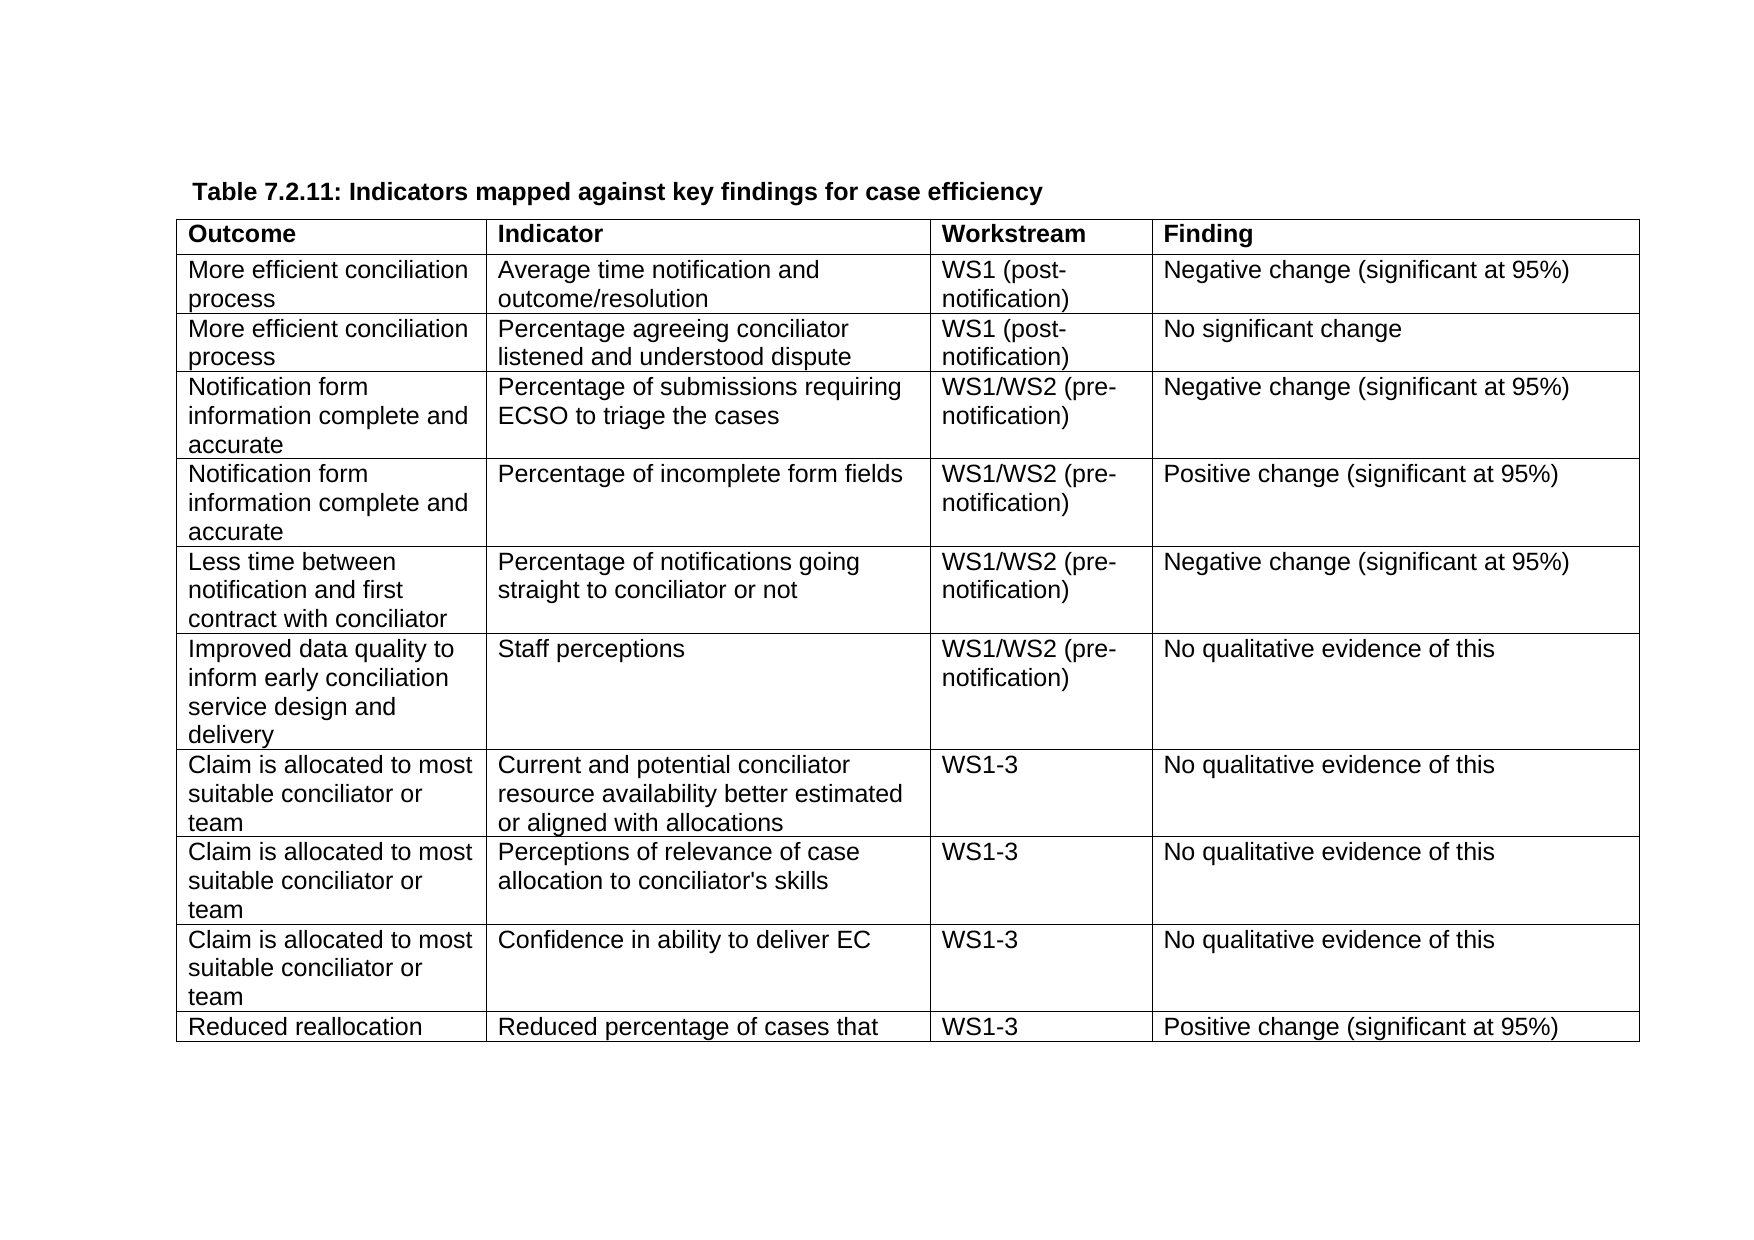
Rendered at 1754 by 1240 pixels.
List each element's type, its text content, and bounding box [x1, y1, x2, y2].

table_header Workstream [931, 220, 1152, 254]
table_cell Negative change (significant at 95%) [1153, 255, 1639, 312]
table_cell WS1/WS2 (pre-notification) [931, 634, 1152, 749]
table_cell Positive change (significant at 95%) [1153, 1012, 1639, 1041]
table_cell WS1-3 [931, 837, 1152, 923]
table_cell Negative change (significant at 95%) [1153, 372, 1639, 458]
table_cell WS1/WS2 (pre-notification) [931, 459, 1152, 546]
table_cell Staff perceptions [487, 634, 930, 749]
table_cell Percentage of submissions requiring ECSO to triage the cases [487, 372, 930, 458]
title Table 7.2.11: Indicators mapped against key findings for case efficiency [192, 177, 1571, 206]
table_cell No qualitative evidence of this [1153, 750, 1639, 836]
table_cell Reduced reallocation [177, 1012, 486, 1041]
table_header Finding [1153, 220, 1639, 254]
table_cell Claim is allocated to most suitable conciliator or team [177, 750, 486, 836]
table_cell Perceptions of relevance of case allocation to conciliator's skills [487, 837, 930, 923]
table_cell WS1-3 [931, 1012, 1152, 1041]
table_cell Current and potential conciliator resource availability better estimated or aligned with allocations [487, 750, 930, 836]
table_cell No qualitative evidence of this [1153, 925, 1639, 1011]
table_cell No qualitative evidence of this [1153, 837, 1639, 923]
table_cell WS1 (post-notification) [931, 255, 1152, 312]
table_header Outcome [177, 220, 486, 254]
table_cell WS1-3 [931, 750, 1152, 836]
table_cell Notification form information complete and accurate [177, 459, 486, 546]
table_cell Positive change (significant at 95%) [1153, 459, 1639, 546]
table_cell WS1/WS2 (pre-notification) [931, 372, 1152, 458]
table_header Indicator [487, 220, 930, 254]
table_cell Confidence in ability to deliver EC [487, 925, 930, 1011]
table_cell Claim is allocated to most suitable conciliator or team [177, 925, 486, 1011]
table_cell Percentage of incomplete form fields [487, 459, 930, 546]
table_cell More efficient conciliation process [177, 255, 486, 312]
table_cell More efficient conciliation process [177, 314, 486, 371]
table_cell WS1 (post-notification) [931, 314, 1152, 371]
table_cell Average time notification and outcome/resolution [487, 255, 930, 312]
table_cell WS1-3 [931, 925, 1152, 1011]
table_cell Percentage agreeing conciliator listened and understood dispute [487, 314, 930, 371]
table_cell Notification form information complete and accurate [177, 372, 486, 458]
table_cell Reduced percentage of cases that [487, 1012, 930, 1041]
table_cell Claim is allocated to most suitable conciliator or team [177, 837, 486, 923]
table_cell WS1/WS2 (pre-notification) [931, 547, 1152, 633]
table_cell Negative change (significant at 95%) [1153, 547, 1639, 633]
table_cell Less time between notification and first contract with conciliator [177, 547, 486, 633]
table_cell No significant change [1153, 314, 1639, 371]
table_cell Improved data quality to inform early conciliation service design and delivery [177, 634, 486, 749]
table_cell No qualitative evidence of this [1153, 634, 1639, 749]
table_cell Percentage of notifications going straight to conciliator or not [487, 547, 930, 633]
